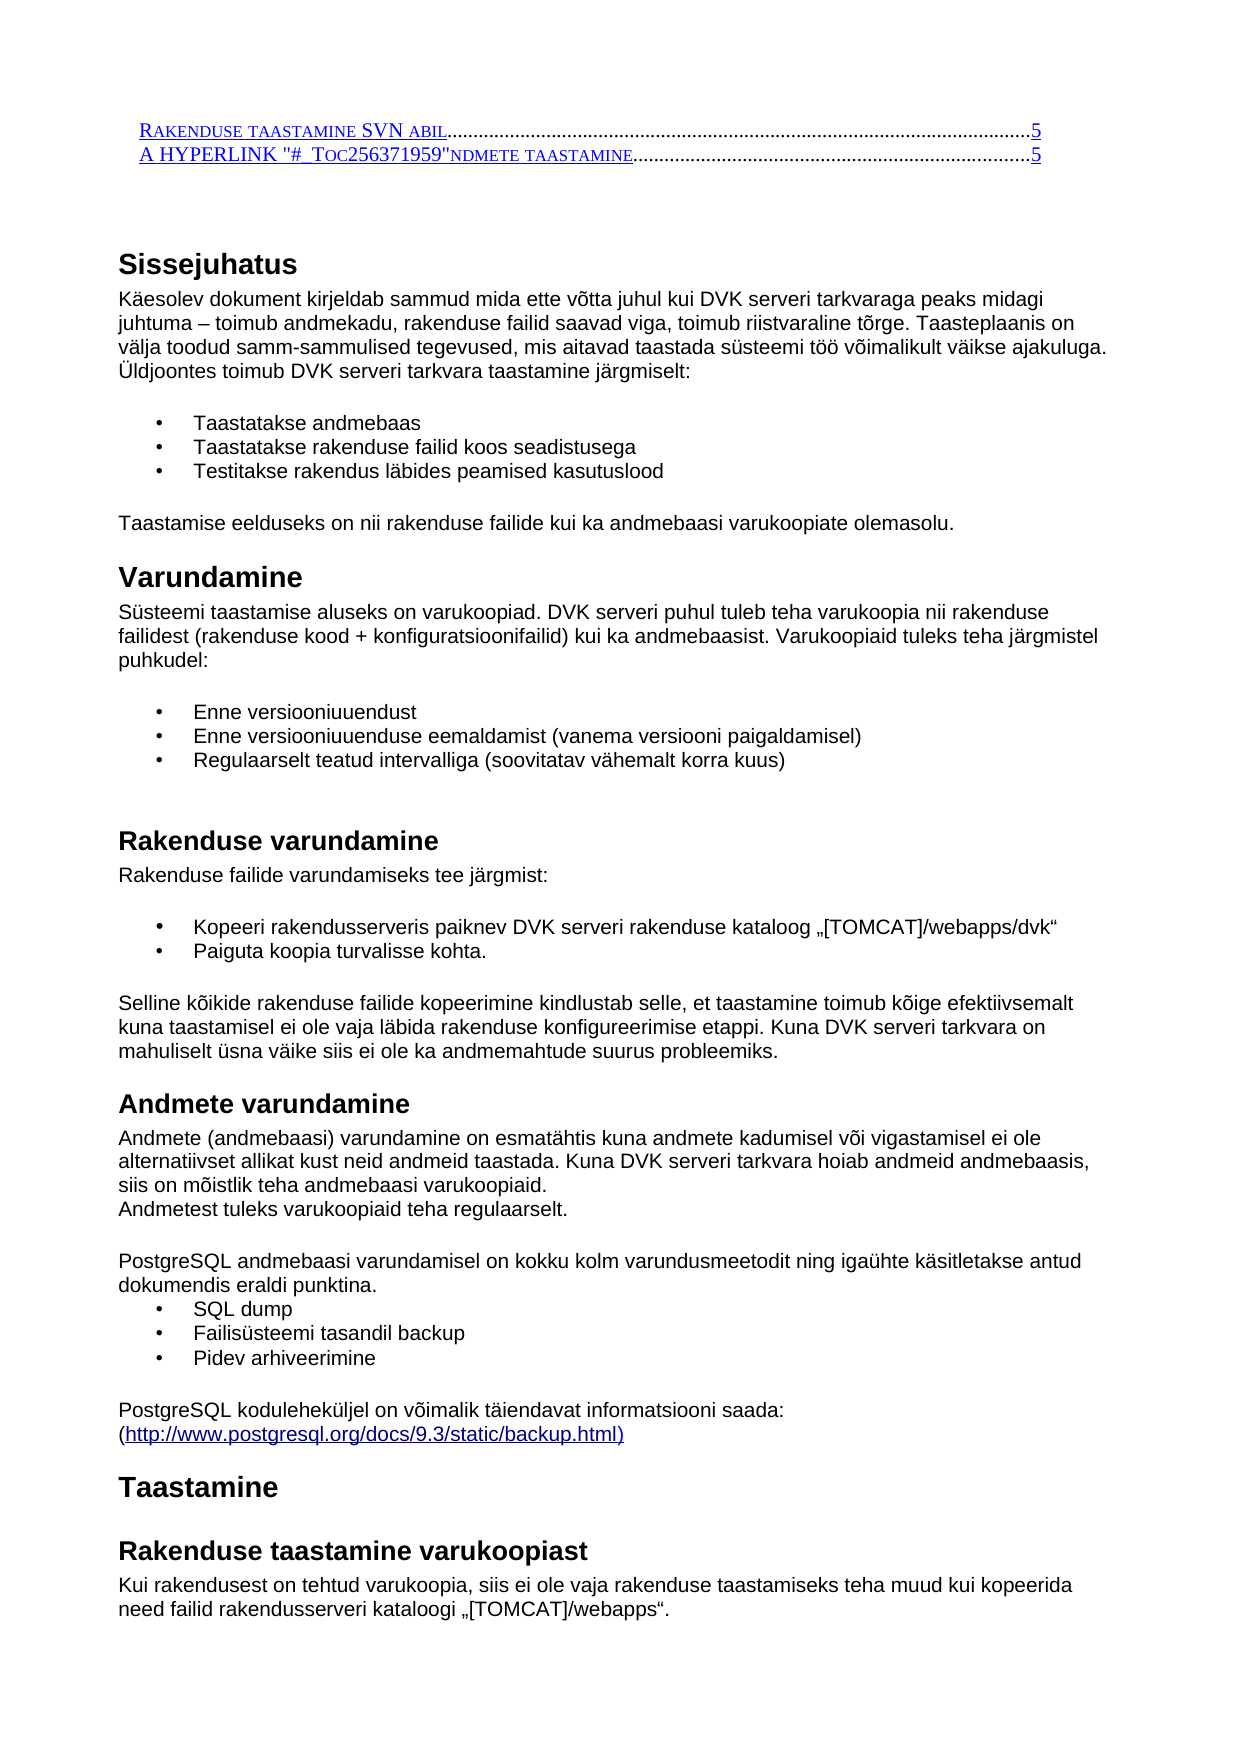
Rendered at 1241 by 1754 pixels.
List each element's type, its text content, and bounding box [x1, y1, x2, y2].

text PostgreSQL koduleheküljel on võimalik täiendavat informatsiooni saada: (http://www.postgresql.org/docs/9.3/static/backup.html) [118, 1397, 1122, 1445]
list Failisüsteemi tasandil backup [156, 1321, 1122, 1345]
text Selline kõikide rakenduse failide kopeerimine kindlustab selle, et taastamine toimub kõige efektiivsemalt kuna taastamisel ei ole vaja läbida rakenduse konfigureerimise etappi. Kuna DVK serveri tarkvara on mahuliselt üsna väike siis ei ole ka andmemahtude suurus probleemiks. [118, 991, 1122, 1063]
text Rakenduse failide varundamiseks tee järgmist: [118, 862, 1122, 886]
text Sissejuhatus [118, 247, 1122, 281]
list Taastatakse andmebaas [156, 411, 1122, 435]
text Taastamise eelduseks on nii rakenduse failide kui ka andmebaasi varukoopiate olemasolu. [118, 511, 1122, 535]
text Rakenduse varundamine [118, 825, 1122, 856]
text Varundamine [118, 560, 1122, 594]
text Taastamine [118, 1470, 1122, 1504]
list Taastatakse rakenduse failid koos seadistusega [156, 435, 1122, 459]
text PostgreSQL andmebaasi varundamisel on kokku kolm varundusmeetodit ning igaühte käsitletakse antud dokumendis eraldi punktina. [118, 1249, 1122, 1297]
text Andmete (andmebaasi) varundamine on esmatähtis kuna andmete kadumisel või vigastamisel ei ole alternatiivset allikat kust neid andmeid taastada. Kuna DVK serveri tarkvara hoiab andmeid andmebaasis, siis on mõistlik teha andmebaasi varukoopiaid. [118, 1125, 1122, 1197]
text A HYPERLINK "#_Toc256371959"ndmete taastamine 5 [139, 142, 1122, 166]
text Kui rakendusest on tehtud varukoopia, siis ei ole vaja rakenduse taastamiseks teha muud kui kopeerida need failid rakendusserveri kataloogi „[TOMCAT]/webapps“. [118, 1573, 1122, 1621]
list Enne versiooniuuendust [156, 700, 1122, 724]
list Regulaarselt teatud intervalliga (soovitatav vähemalt korra kuus) [156, 748, 1122, 772]
list Enne versiooniuuenduse eemaldamist (vanema versiooni paigaldamisel) [156, 724, 1122, 748]
list Kopeeri rakendusserveris paiknev DVK serveri rakenduse kataloog „[TOMCAT]/webapps/dvk“ [156, 914, 1122, 939]
text Andmetest tuleks varukoopiaid teha regulaarselt. [118, 1197, 1122, 1221]
list Pidev arhiveerimine [156, 1345, 1122, 1369]
list Paiguta koopia turvalisse kohta. [156, 939, 1122, 963]
text Rakenduse taastamine varukoopiast [118, 1535, 1122, 1566]
text Rakenduse taastamine SVN abil 5 [139, 118, 1122, 142]
text Käesolev dokument kirjeldab sammud mida ette võtta juhul kui DVK serveri tarkvaraga peaks midagi juhtuma – toimub andmekadu, rakenduse failid saavad viga, toimub riistvaraline tõrge. Taasteplaanis on välja toodud samm-sammulised tegevused, mis aitavad taastada süsteemi töö võimalikult väikse ajakuluga. Üldjoontes toimub DVK serveri tarkvara taastamine järgmiselt: [118, 287, 1122, 383]
text Süsteemi taastamise aluseks on varukoopiad. DVK serveri puhul tuleb teha varukoopia nii rakenduse failidest (rakenduse kood + konfiguratsioonifailid) kui ka andmebaasist. Varukoopiaid tuleks teha järgmistel puhkudel: [118, 600, 1122, 672]
list SQL dump [156, 1297, 1122, 1321]
list Testitakse rakendus läbides peamised kasutuslood [156, 459, 1122, 483]
text Andmete varundamine [118, 1088, 1122, 1119]
